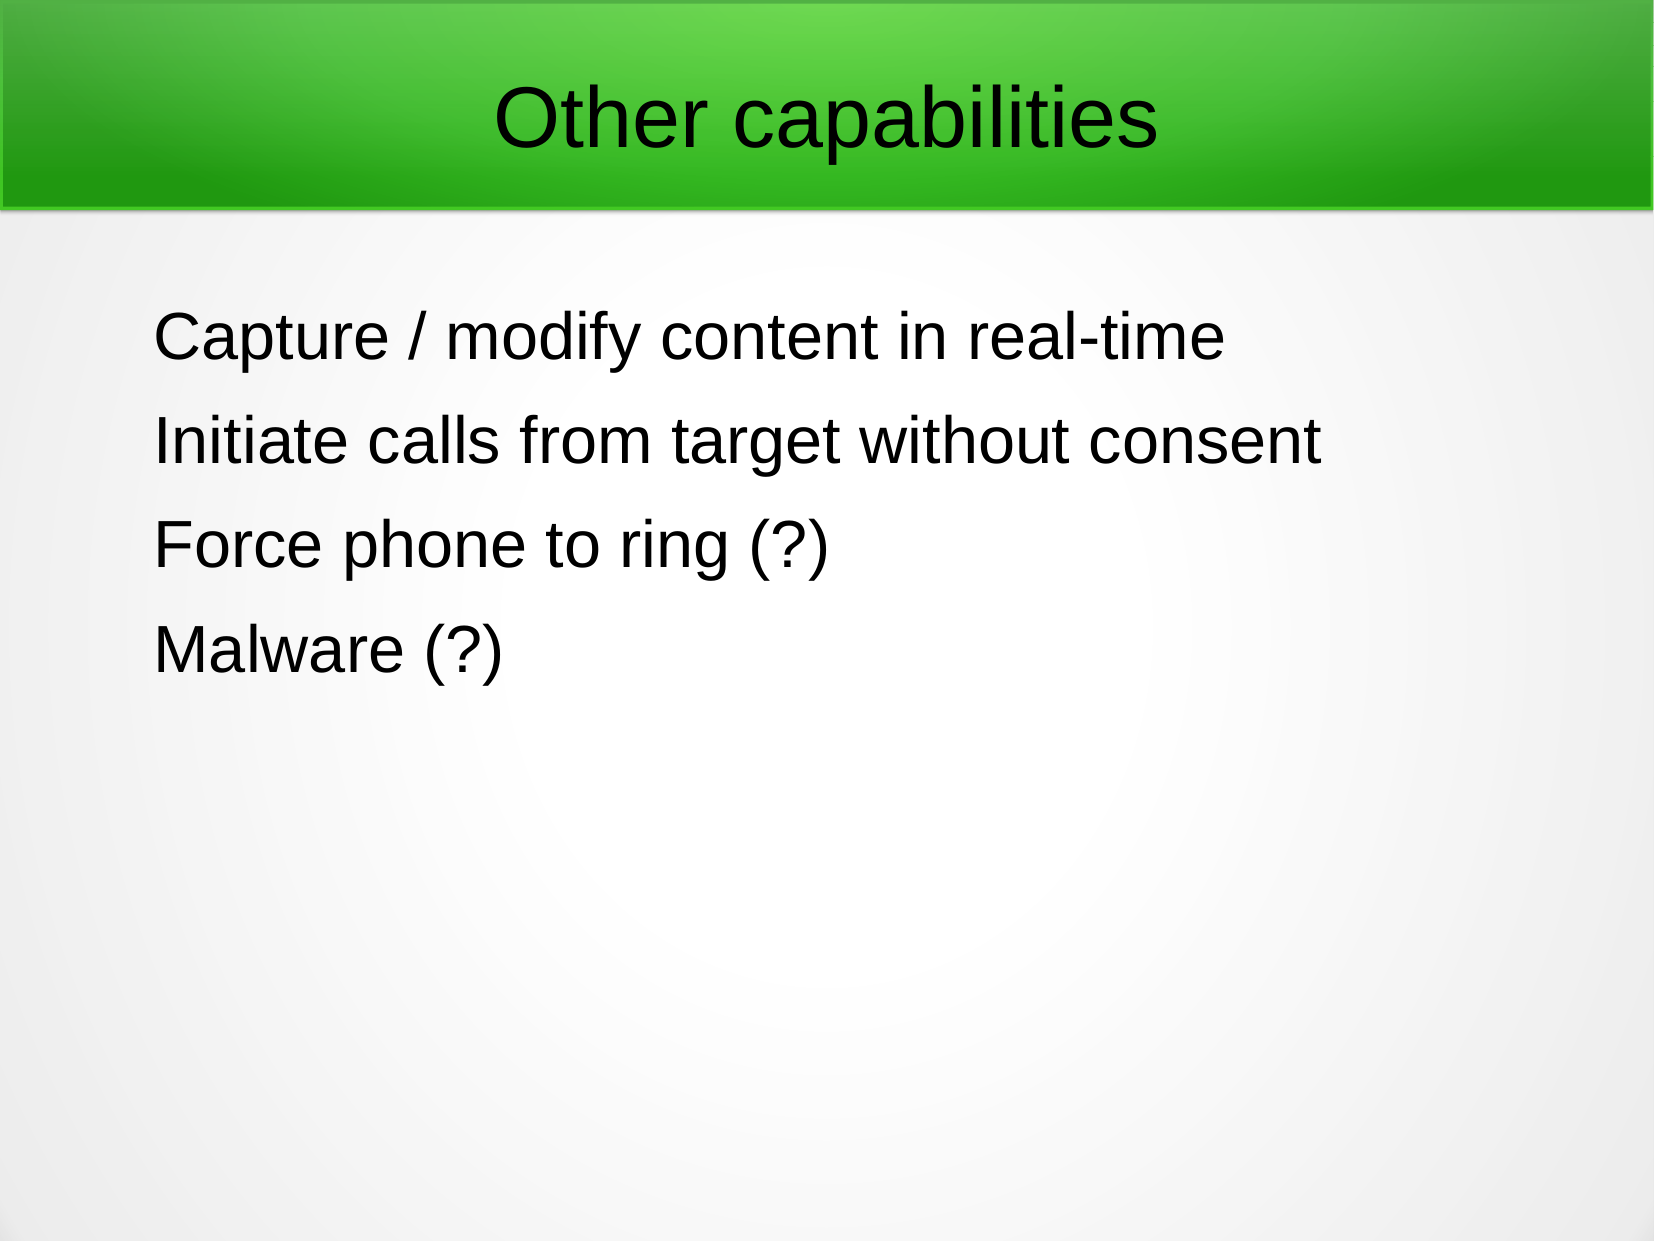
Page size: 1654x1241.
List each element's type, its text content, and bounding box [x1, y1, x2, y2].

title Other capabilities [82, 47, 1571, 189]
list Capture / modify content in real-time Initiate calls from target without consent Force phone to ring (?) Malware (?) [82, 299, 1571, 1019]
